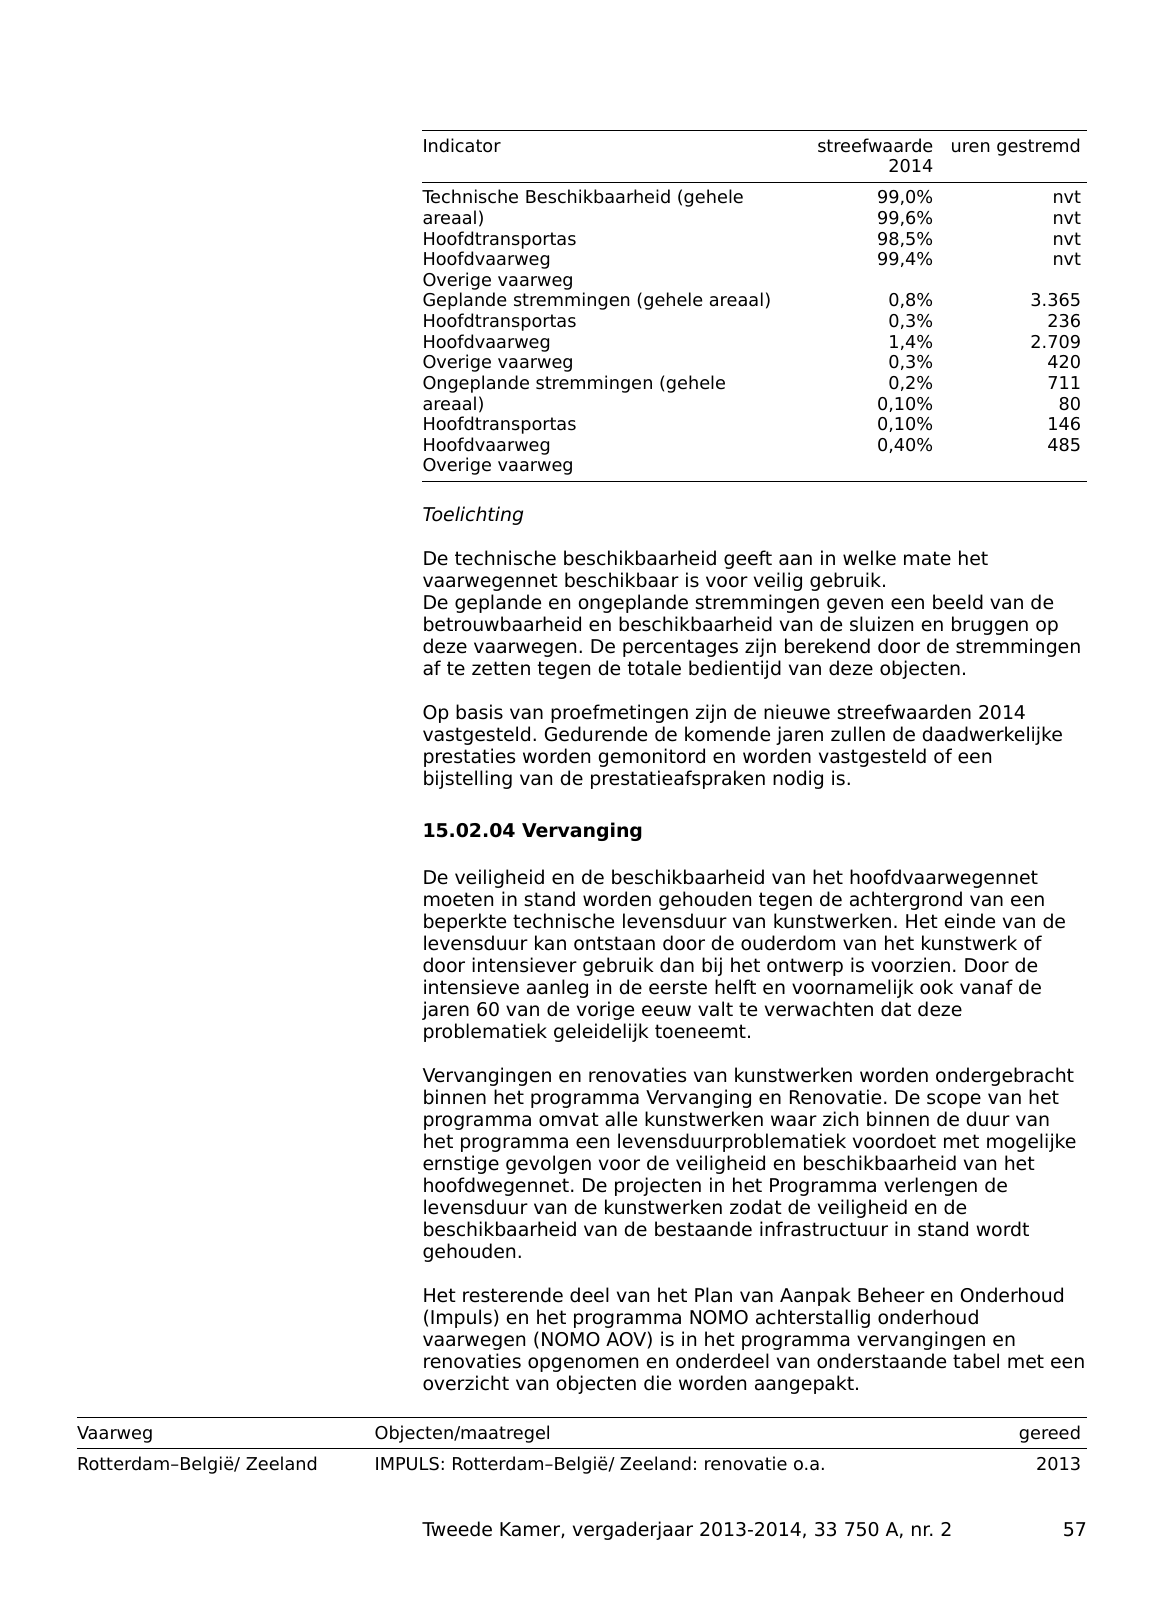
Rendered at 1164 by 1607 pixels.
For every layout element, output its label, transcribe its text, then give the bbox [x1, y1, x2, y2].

table_cell IMPULS: Rotterdam–België/ Zeeland: renovatie o.a. [369, 1449, 952, 1474]
text Op basis van proefmetingen zijn de nieuwe streefwaarden 2014 vastgesteld. Gedurende de komende jaren zullen de daadwerkelijke prestaties worden gemonitord en worden vastgesteld of een bijstelling van de prestatieafspraken nodig is. [422, 702, 1087, 790]
text Het resterende deel van het Plan van Aanpak Beheer en Onderhoud (Impuls) en het programma NOMO achterstallig onderhoud vaarwegen (NOMO AOV) is in het programma vervangingen en renovaties opgenomen en onderdeel van onderstaande tabel met een overzicht van objecten die worden aangepakt. [422, 1285, 1087, 1395]
table_header Objecten/maatregel [369, 1418, 952, 1448]
table_header streefwaarde 2014 [791, 131, 939, 182]
table_cell 2013 [952, 1449, 1087, 1474]
table_header Indicator [422, 131, 791, 182]
text Vervangingen en renovaties van kunstwerken worden ondergebracht binnen het programma Vervanging en Renovatie. De scope van het programma omvat alle kunstwerken waar zich binnen de duur van het programma een levensduurproblematiek voordoet met mogelijke ernstige gevolgen voor de veiligheid en beschikbaarheid van het hoofdwegennet. De projecten in het Programma verlengen de levensduur van de kunstwerken zodat de veiligheid en de beschikbaarheid van de bestaande infrastructuur in stand wordt gehouden. [422, 1065, 1087, 1263]
table_header gereed [952, 1418, 1087, 1448]
text De geplande en ongeplande stremmingen geven een beeld van de betrouwbaarheid en beschikbaarheid van de sluizen en bruggen op deze vaarwegen. De percentages zijn berekend door de stremmingen af te zetten tegen de totale bedientijd van deze objecten. [422, 592, 1087, 680]
subtitle Toelichting [422, 504, 1087, 526]
table_header Vaarweg [77, 1418, 368, 1448]
table_cell nvt nvt nvt nvt [939, 183, 1087, 290]
text De veiligheid en de beschikbaarheid van het hoofdvaarwegennet moeten in stand worden gehouden tegen de achtergrond van een beperkte technische levensduur van kunstwerken. Het einde van de levensduur kan ontstaan door de ouderdom van het kunstwerk of door intensiever gebruik dan bij het ontwerp is voorzien. Door de intensieve aanleg in de eerste helft en voornamelijk ook vanaf de jaren 60 van de vorige eeuw valt te verwachten dat deze problematiek geleidelijk toeneemt. [422, 867, 1087, 1043]
table_cell Geplande stremmingen (gehele areaal) Hoofdtransportas Hoofdvaarweg Overige vaarweg [422, 290, 791, 373]
table_cell 0,8% 0,3% 1,4% 0,3% [791, 290, 939, 373]
table_cell Rotterdam–België/ Zeeland [77, 1449, 368, 1474]
subtitle 15.02.04 Vervanging [422, 820, 1087, 842]
text De technische beschikbaarheid geeft aan in welke mate het vaarwegennet beschikbaar is voor veilig gebruik. [422, 548, 1087, 592]
table_cell 3.365 236 2.709 420 [939, 290, 1087, 373]
table_header uren gestremd [939, 131, 1087, 182]
table_cell 99,0% 99,6% 98,5% 99,4% [791, 183, 939, 290]
table_cell 711 80 146 485 [939, 373, 1087, 481]
table_cell Ongeplande stremmingen (gehele areaal) Hoofdtransportas Hoofdvaarweg Overige vaarweg [422, 373, 791, 481]
table_cell 0,2% 0,10% 0,10% 0,40% [791, 373, 939, 481]
table_cell Technische Beschikbaarheid (gehele areaal) Hoofdtransportas Hoofdvaarweg Overige vaarweg [422, 183, 791, 290]
